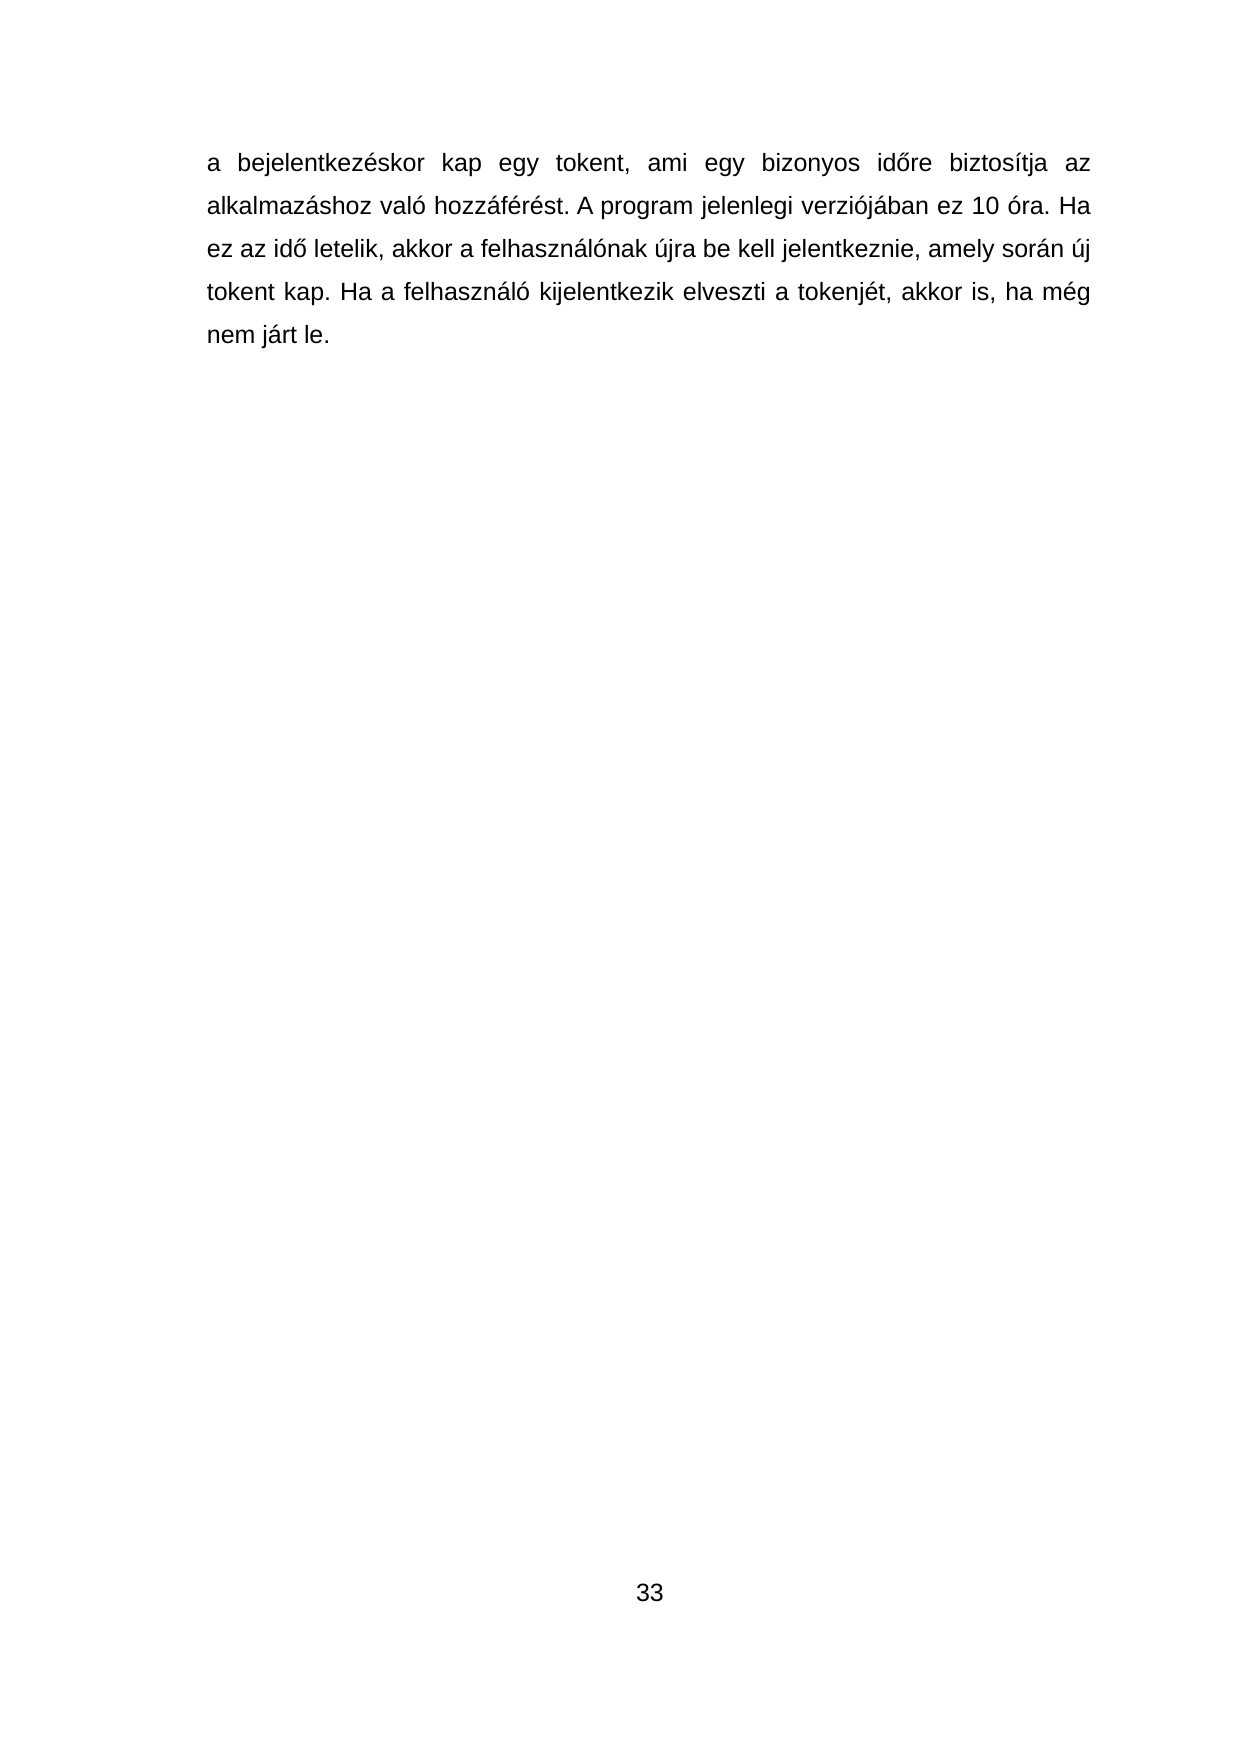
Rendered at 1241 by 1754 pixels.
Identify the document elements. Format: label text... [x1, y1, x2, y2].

text a bejelentkezéskor kap egy tokent, ami egy bizonyos időre biztosítja az alkalmazáshoz való hozzáférést. A program jelenlegi verziójában ez 10 óra. Ha ez az idő letelik, akkor a felhasználónak újra be kell jelentkeznie, amely során új tokent kap. Ha a felhasználó kijelentkezik elveszti a tokenjét, akkor is, ha még nem járt le. [207, 148, 1093, 349]
